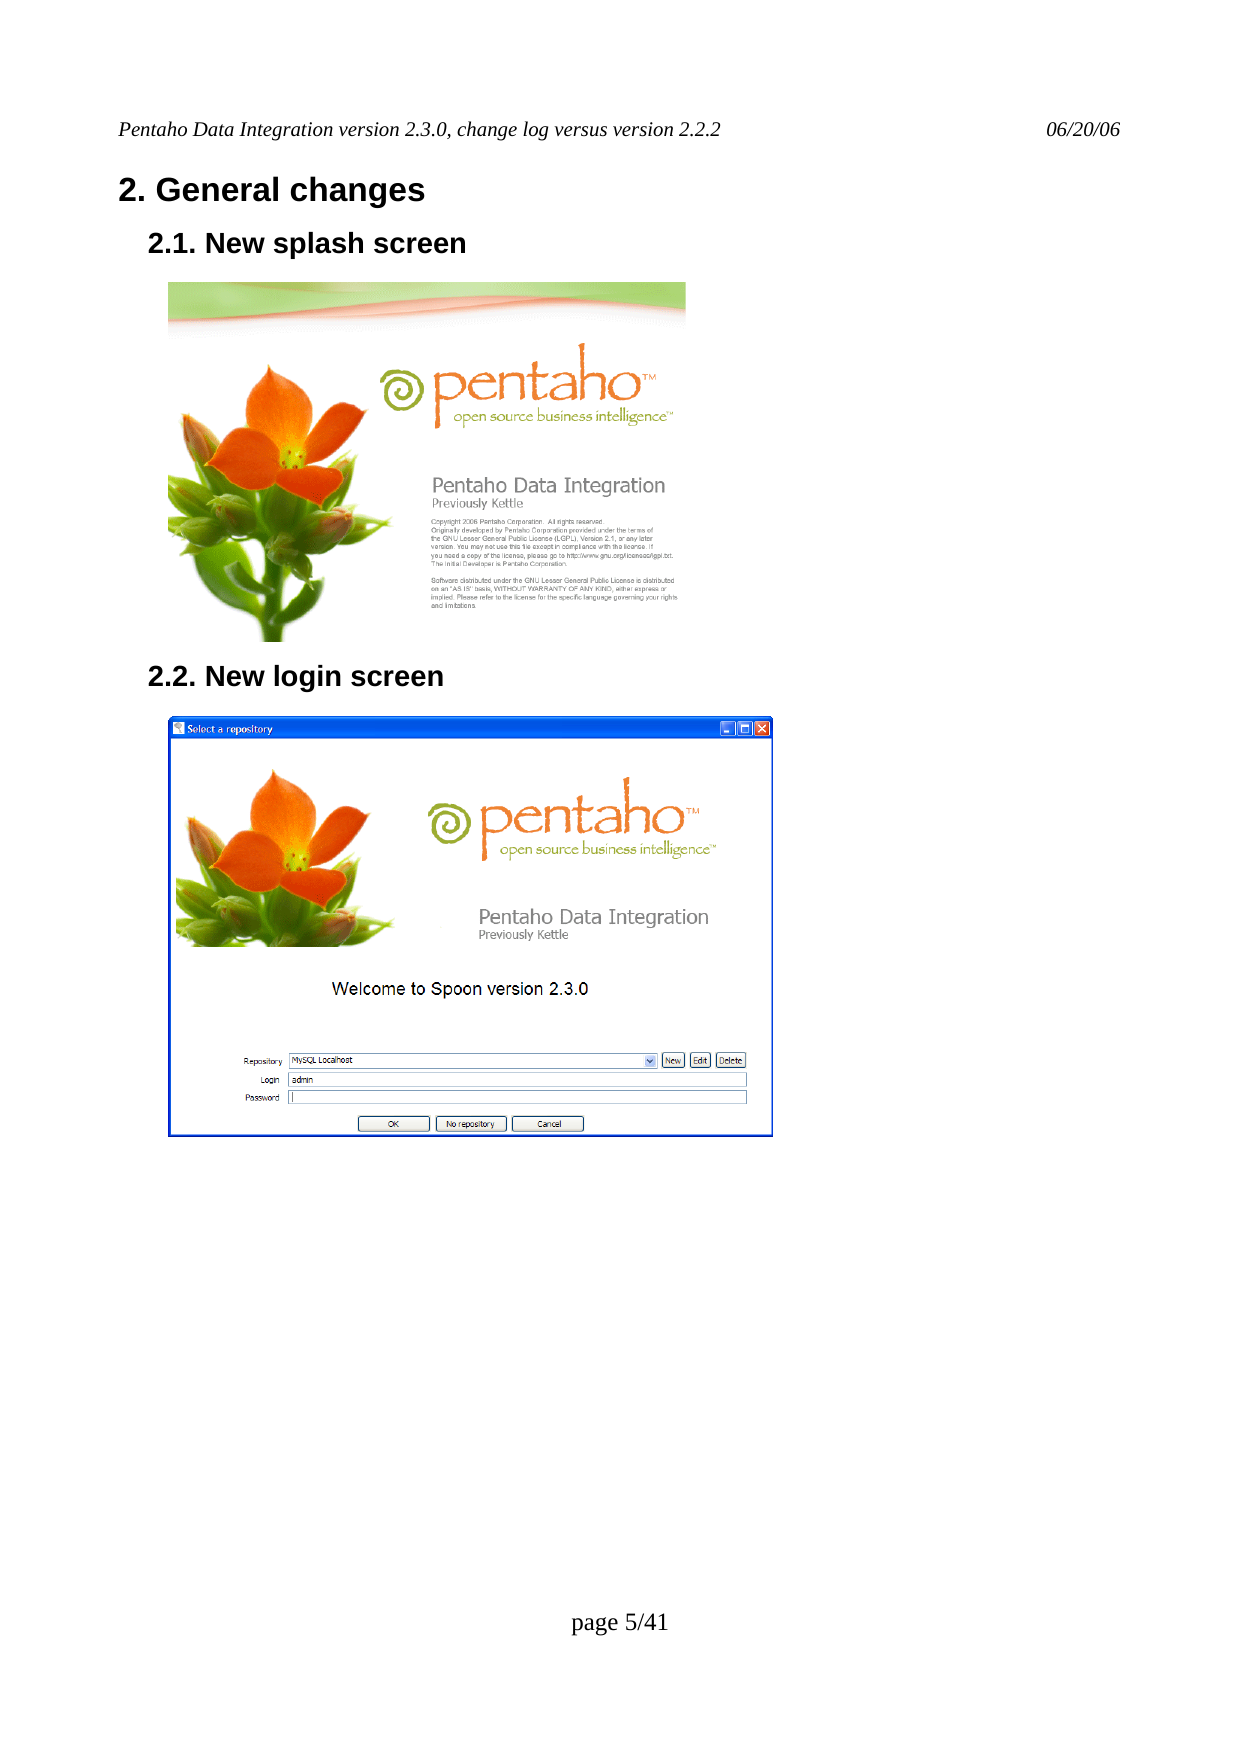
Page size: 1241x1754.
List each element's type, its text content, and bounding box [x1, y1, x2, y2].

subtitle New splash screen [148, 227, 1122, 259]
subtitle General changes [118, 171, 1122, 208]
picture [168, 282, 686, 642]
picture [168, 716, 773, 1137]
subtitle New login screen [148, 660, 1122, 692]
